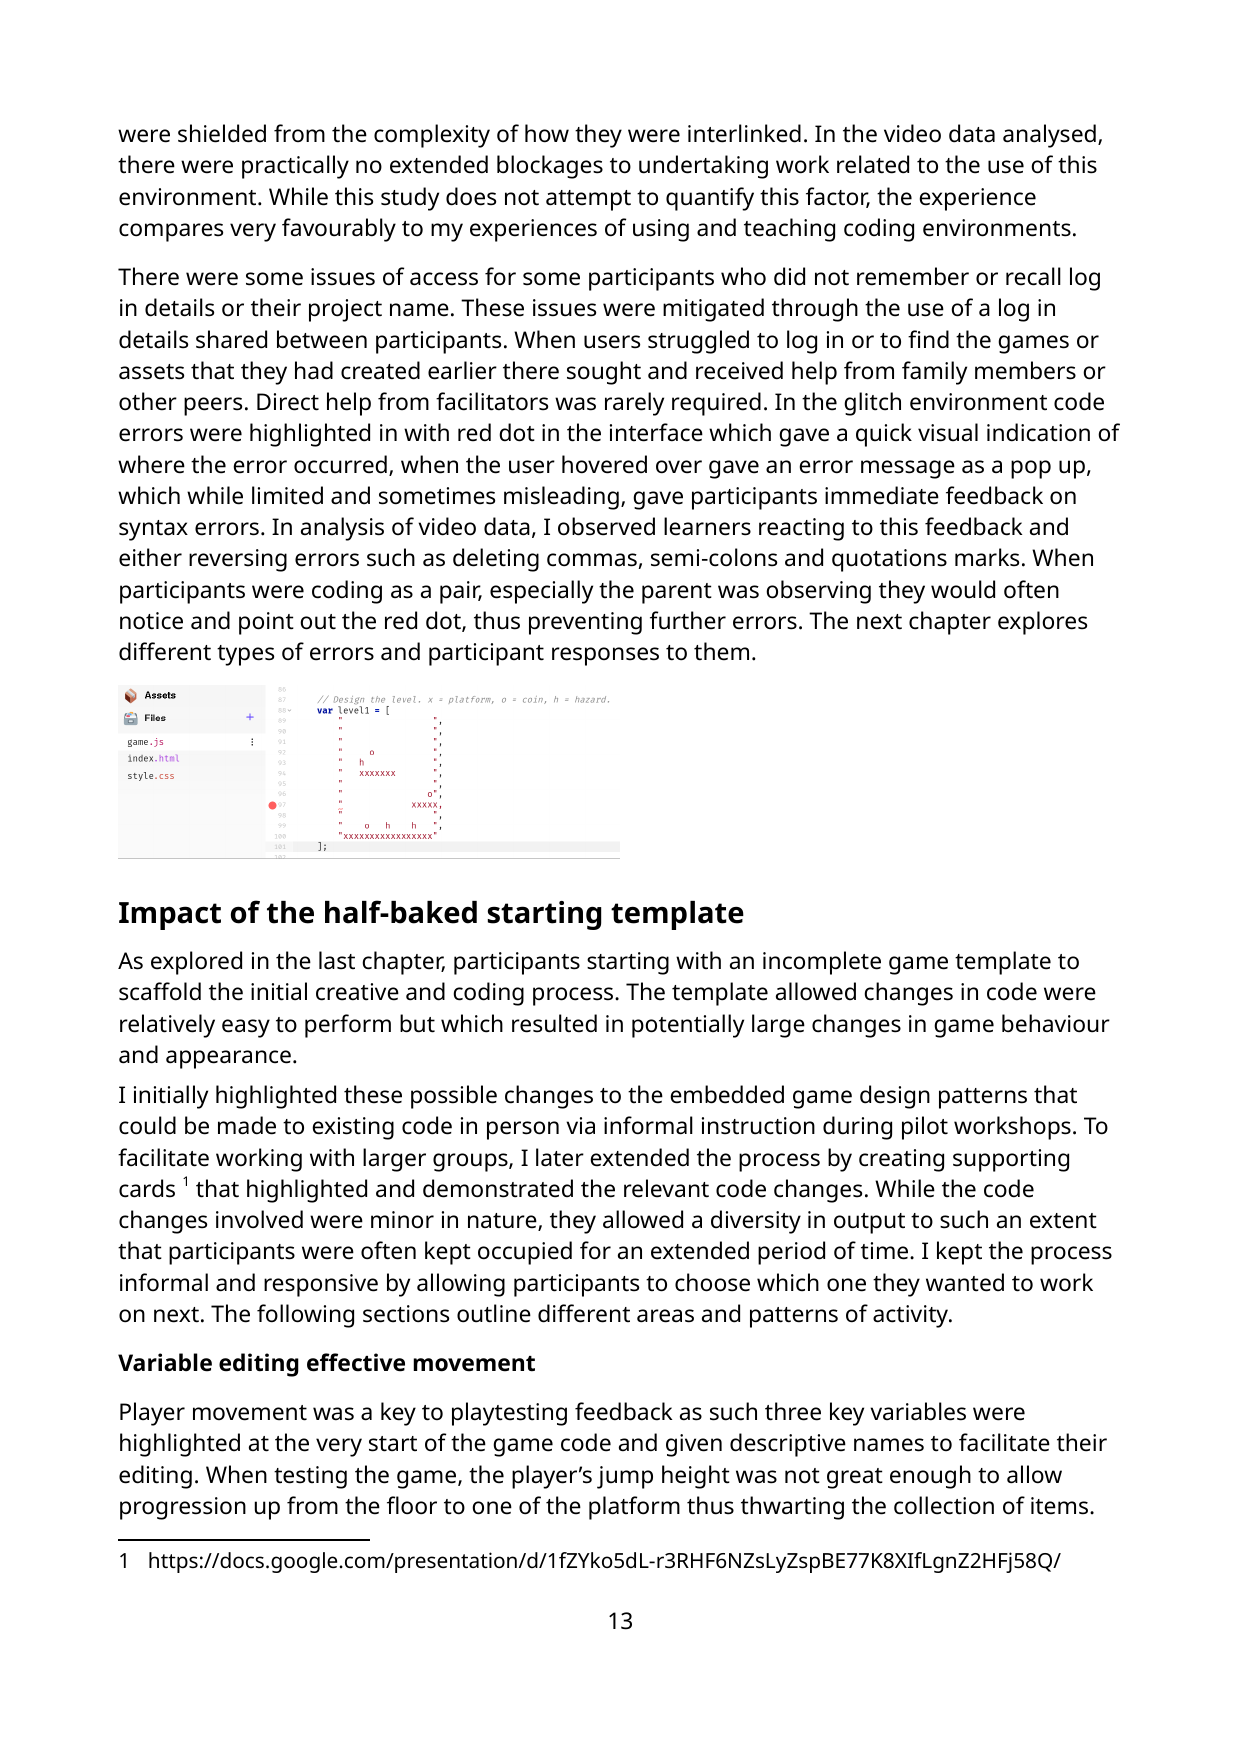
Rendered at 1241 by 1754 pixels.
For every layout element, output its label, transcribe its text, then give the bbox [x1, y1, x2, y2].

text There were some issues of access for some participants who did not remember or recall log in details or their project name. These issues were mitigated through the use of a log in details shared between participants. When users struggled to log in or to find the games or assets that they had created earlier there sought and received help from family members or other peers. Direct help from facilitators was rarely required. In the glitch environment code errors were highlighted in with red dot in the interface which gave a quick visual indication of where the error occurred, when the user hovered over gave an error message as a pop up, which while limited and sometimes misleading, gave participants immediate feedback on syntax errors. In analysis of video data, I observed learners reacting to this feedback and either reversing errors such as deleting commas, semi-colons and quotations marks. When participants were coding as a pair, especially the parent was observing they would often notice and point out the red dot, thus preventing further errors. The next chapter explores different types of errors and participant responses to them. [118, 261, 1122, 667]
text Variable editing effective movement [118, 1347, 1122, 1378]
picture [118, 685, 621, 859]
text https://docs.google.com/presentation/d/1fZYko5dL-r3RHF6NZsLyZspBE77K8XIfLgnZ2HFj58Q/ [118, 1546, 1122, 1574]
text were shielded from the complexity of how they were interlinked. In the video data analysed, there were practically no extended blockages to undertaking work related to the use of this environment. While this study does not attempt to quantify this factor, the experience compares very favourably to my experiences of using and teaching coding environments. [118, 118, 1122, 243]
text As explored in the last chapter, participants starting with an incomplete game template to scaffold the initial creative and coding process. The template allowed changes in code were relatively easy to perform but which resulted in potentially large changes in game behaviour and appearance. [118, 945, 1122, 1070]
text I initially highlighted these possible changes to the embedded game design patterns that could be made to existing code in person via informal instruction during pilot workshops. To facilitate working with larger groups, I later extended the process by creating supporting cards that highlighted and demonstrated the relevant code changes. While the code changes involved were minor in nature, they allowed a diversity in output to such an extent that participants were often kept occupied for an extended period of time. I kept the process informal and responsive by allowing participants to choose which one they wanted to work on next. The following sections outline different areas and patterns of activity. [118, 1079, 1122, 1329]
subtitle Impact of the half-baked starting template [118, 893, 1122, 932]
text Player movement was a key to playtesting feedback as such three key variables were highlighted at the very start of the game code and given descriptive names to facilitate their editing. When testing the game, the player’s jump height was not great enough to allow progression up from the floor to one of the platform thus thwarting the collection of items. [118, 1396, 1122, 1521]
